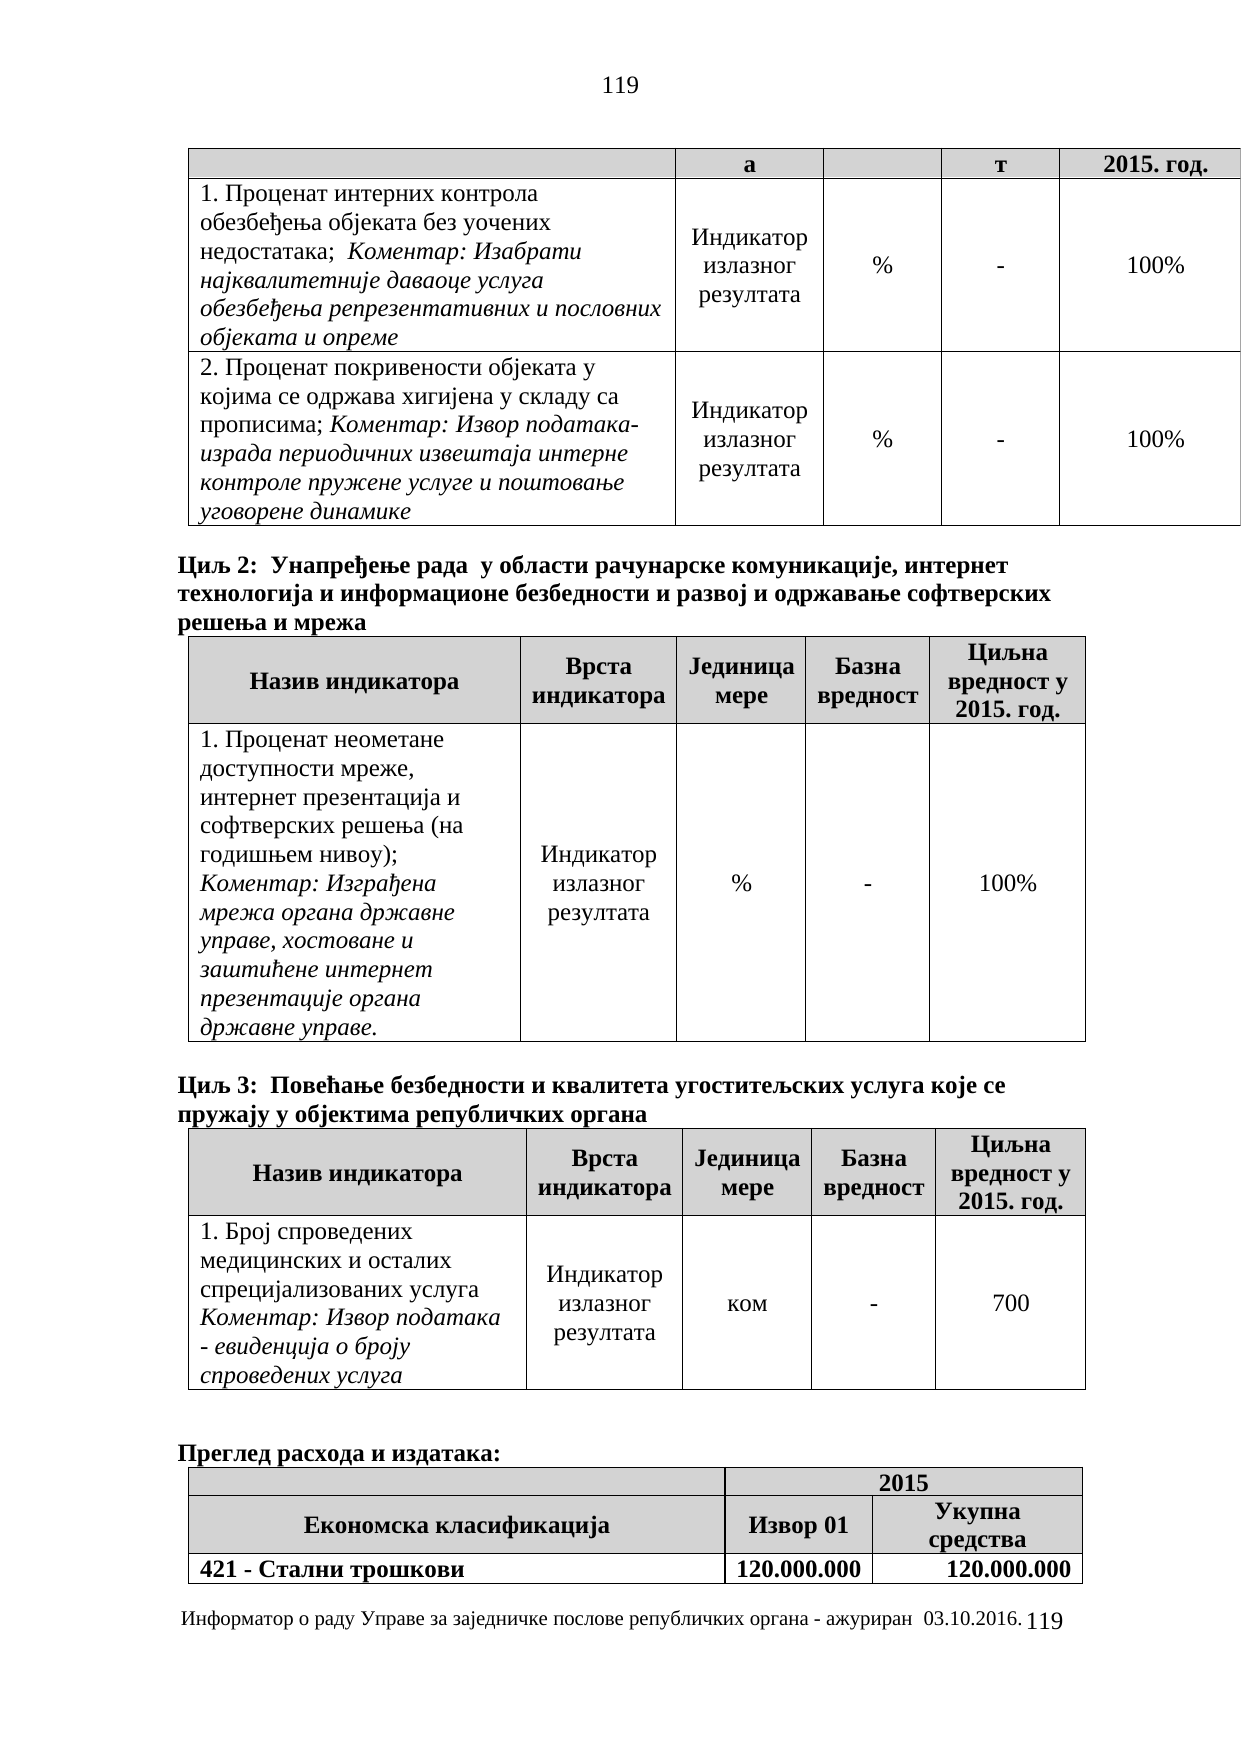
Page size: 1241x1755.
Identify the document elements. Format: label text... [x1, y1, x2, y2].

table_cell 100% [930, 724, 1085, 1041]
table_cell % [824, 179, 941, 351]
table_cell 120.000.000 [726, 1554, 872, 1583]
table_cell 100% [1060, 352, 1240, 524]
text Циљ 2: Унапређење рада у области рачунарске комуникације, интернет технологија и информационе безбедности и развој и одржавање софтверских решења и мрежа [177, 526, 1063, 636]
text Циљ 3: Повећање безбедности и квалитета угоститељских услуга које се пружају у објектима републичких органа [177, 1042, 1063, 1128]
table_header Јединица мере [683, 1129, 811, 1215]
table_cell - [812, 1216, 935, 1389]
table_header 2015 [726, 1468, 1082, 1495]
text Преглед расхода и издатака: [177, 1438, 1063, 1467]
table_cell - [942, 179, 1059, 351]
table_header [824, 149, 941, 177]
table_cell ком [683, 1216, 811, 1389]
table_cell - [806, 724, 929, 1041]
table_header [189, 149, 675, 177]
table_cell 120.000.000 [873, 1554, 1082, 1583]
table_cell Економска класификација [189, 1496, 724, 1553]
table_cell 1. Проценат неометане доступности мреже, интернет презентација и софтверских решења (на годишњем нивоу); Kоментар: Изграђена мрежа органа државне управе, хостоване и заштићене интернет презентације органа државне управе. [189, 724, 520, 1041]
table_cell 421 - Стални трошкови [189, 1554, 724, 1583]
table_header Циљна вредност у 2015. год. [936, 1129, 1085, 1215]
table_cell Индикатор излазног резултата [521, 724, 676, 1041]
table_cell % [677, 724, 805, 1041]
table_cell 2. Проценат покривености објеката у којима се одржава хигијена у складу са прописима; Коментар: Извор података-израда периодичних извештаја интерне контроле пружене услуге и поштовање уговорене динамике [189, 352, 675, 524]
table_header т [942, 149, 1059, 177]
table_cell Извор 01 [726, 1496, 872, 1553]
table_cell Индикатор излазног резултата [676, 352, 823, 524]
table_header Назив индикатора [189, 637, 520, 723]
table_cell 100% [1060, 179, 1240, 351]
table_cell Укупна средства [873, 1496, 1082, 1553]
table_cell Индикатор излазног резултата [676, 179, 823, 351]
table_header Назив индикатора [189, 1129, 526, 1215]
table_header Базна вредност [806, 637, 929, 723]
table_cell % [824, 352, 941, 524]
table_header Јединица мере [677, 637, 805, 723]
table_cell - [942, 352, 1059, 524]
table_cell 1. Проценат интерних контрола обезбеђења објеката без уочених недостатака; Kоментар: Изабрати најквалитетније даваоце услуга обезбеђења репрезентативних и пословних објеката и опреме [189, 179, 675, 351]
table_cell 700 [936, 1216, 1085, 1389]
table_header а [676, 149, 823, 177]
table_header Циљна вредност у 2015. год. [930, 637, 1085, 723]
table_header Врста индикатора [521, 637, 676, 723]
table_header 2015. год. [1060, 149, 1240, 177]
table_header [189, 1468, 724, 1495]
table_header Врста индикатора [527, 1129, 682, 1215]
table_header Базна вредност [812, 1129, 935, 1215]
table_cell 1. Број спроведених медицинских и осталих спрецијализованих услуга Коментар: Извор података - евиденција о броју спроведених услуга [189, 1216, 526, 1389]
table_cell Индикатор излазног резултата [527, 1216, 682, 1389]
